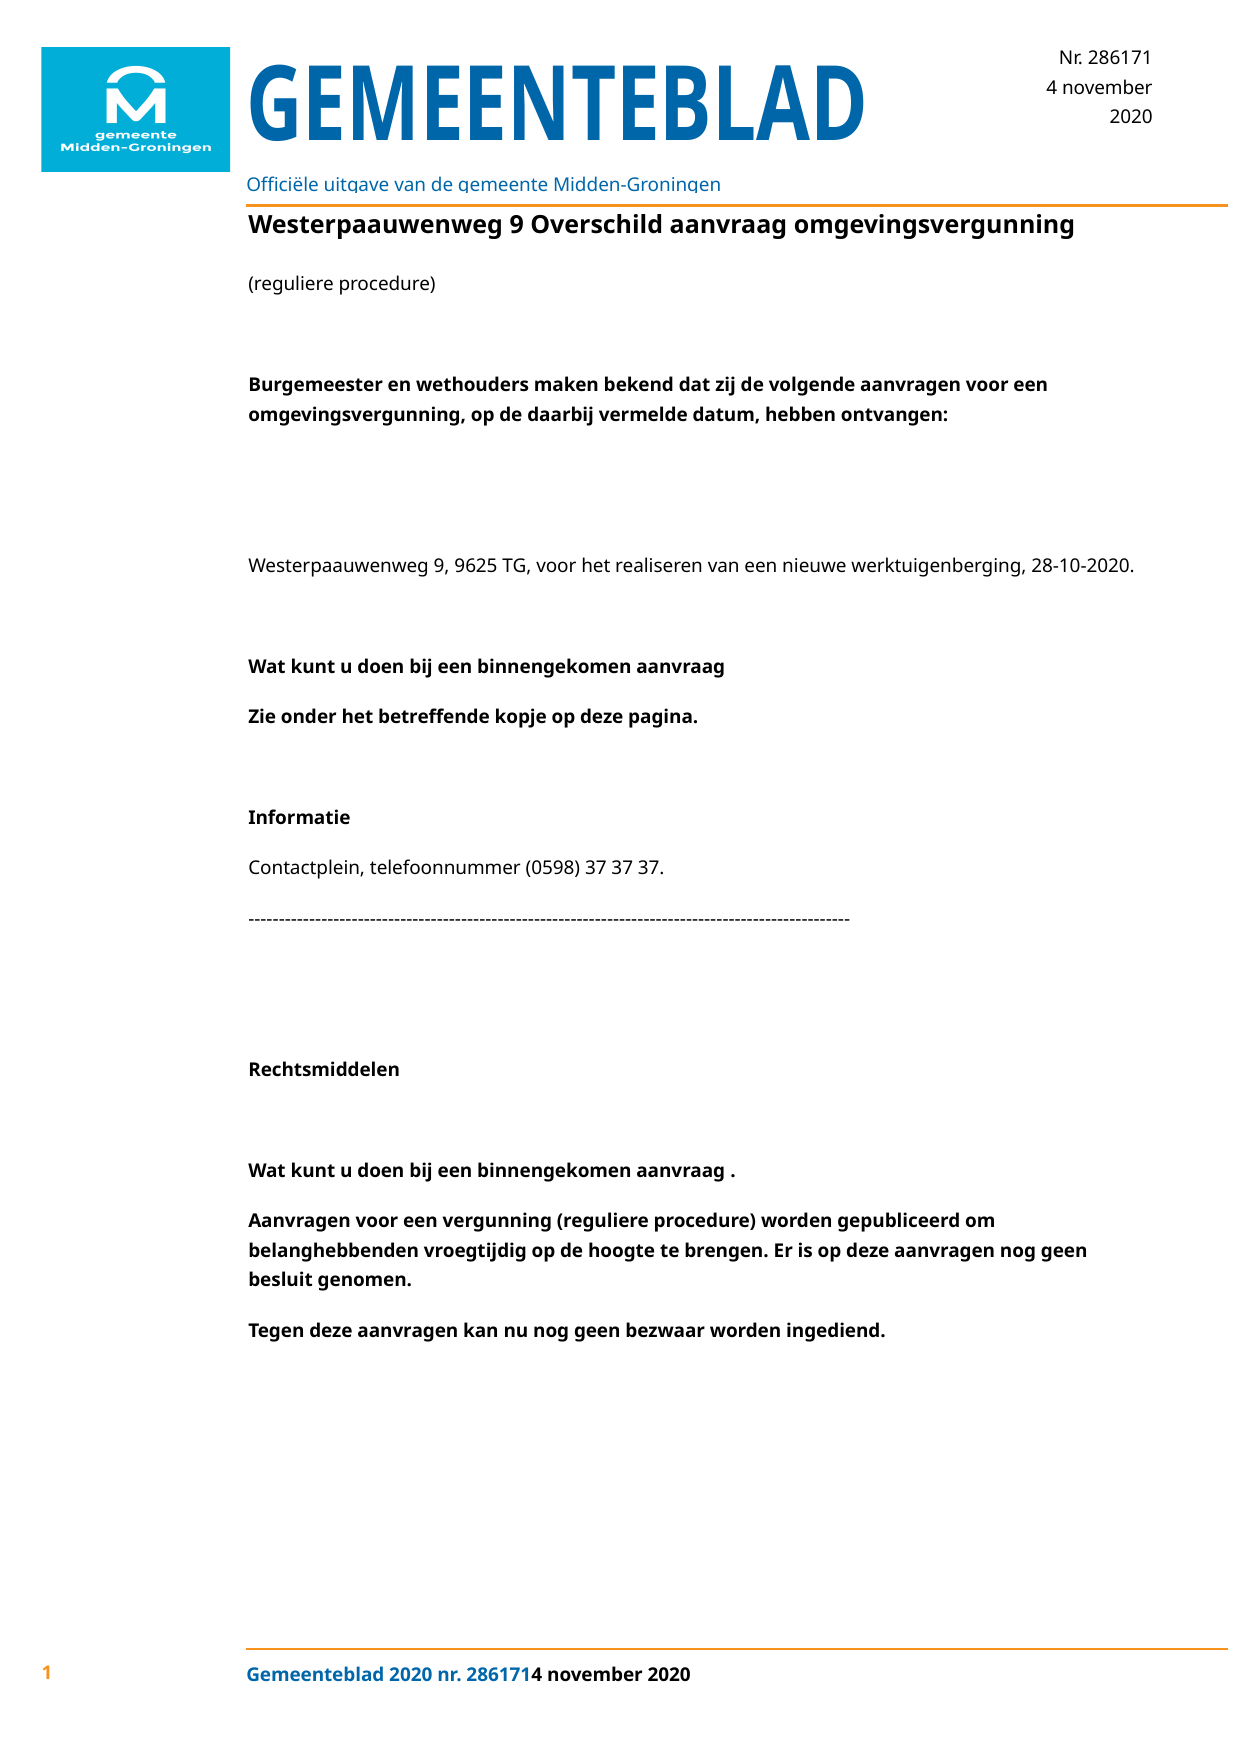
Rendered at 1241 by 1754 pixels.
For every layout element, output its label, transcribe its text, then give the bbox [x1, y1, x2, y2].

text Tegen deze aanvragen kan nu nog geen bezwaar worden ingediend. [248, 1317, 1152, 1343]
text Westerpaauwenweg 9 Overschild aanvraag omgevingsvergunning [248, 207, 1152, 241]
picture [107, 89, 165, 122]
text Burgemeester en wethouders maken bekend dat zij de volgende aanvragen voor een omgevingsvergunning, op de daarbij vermelde datum, hebben ontvangen: [248, 371, 1152, 426]
text Aanvragen voor een vergunning (reguliere procedure) worden gepubliceerd om belanghebbenden vroegtijdig op de hoogte te brengen. Er is op deze aanvragen nog geen besluit genomen. [248, 1207, 1152, 1292]
text Informatie [248, 804, 1152, 830]
picture [184, 146, 190, 153]
text Wat kunt u doen bij een binnengekomen aanvraag . [248, 1157, 1152, 1183]
text (reguliere procedure) [248, 270, 1152, 296]
text Zie onder het betreffende kopje op deze pagina. [248, 703, 1152, 729]
text Rechtsmiddelen [248, 1056, 1152, 1082]
text Westerpaauwenweg 9, 9625 TG, voor het realiseren van een nieuwe werktuigenberging, 28-10-2020. [248, 552, 1152, 578]
text --------------------------------------------------------------------------------------------------- [248, 905, 1152, 931]
picture [108, 66, 164, 82]
text Wat kunt u doen bij een binnengekomen aanvraag [248, 653, 1152, 678]
text Contactplein, telefoonnummer (0598) 37 37 37. [248, 854, 1152, 880]
